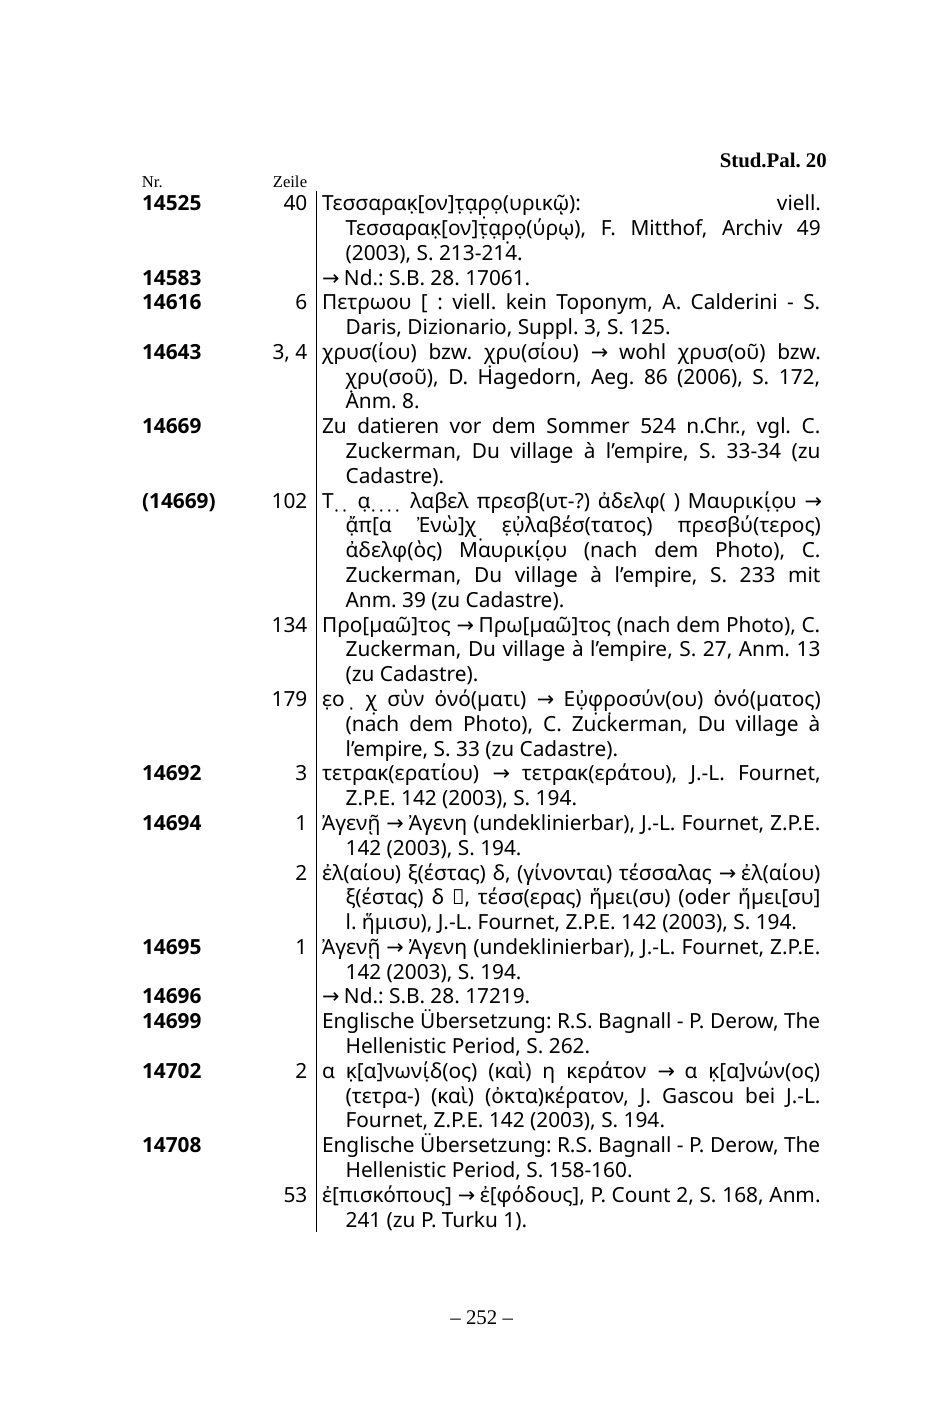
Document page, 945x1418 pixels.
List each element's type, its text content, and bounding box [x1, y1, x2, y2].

table_cell Πετρωου [ : viell. kein Toponym, A. Calderini - S. Daris, Dizionario, Suppl. 3, S. 125. [317, 290, 827, 339]
table_cell χρυσ(ίου) bzw. χ̣ρυ(σίου) → wohl χρυσ(οῦ) bzw. χ̣ρυ(σοῦ), D. Hagedorn, Aeg. 86 (2006), S. 172, Anm. 8. [317, 340, 827, 414]
table_cell 179 [224, 687, 316, 761]
table_cell 14525 [136, 191, 224, 265]
table_cell [136, 860, 224, 934]
table_cell [136, 1183, 224, 1232]
table_cell Zu datieren vor dem Sommer 524 n.Chr., vgl. C. Zuckerman, Du village à l’empire, S. 33-34 (zu Cadastre). [317, 414, 827, 488]
table_cell 14695 [136, 935, 224, 984]
table_cell 14694 [136, 811, 224, 860]
table_cell ἐ[πισκόπους] → ἐ[φόδους], P. Count 2, S. 168, Anm. 241 (zu P. Turku 1). [317, 1183, 827, 1232]
table_cell Englische Übersetzung: R.S. Bagnall - P. Derow, The Hellenistic Period, S. 158-160. [317, 1133, 827, 1182]
table_cell Ἀγενῇ → Ἀγενη (undeklinierbar), J.-L. Fournet, Z.P.E. 142 (2003), S. 194. [317, 935, 827, 984]
table_cell (14669) [136, 488, 224, 612]
table_cell 14708 [136, 1133, 316, 1182]
table_cell 14692 [136, 761, 224, 811]
table_cell 53 [224, 1183, 316, 1232]
table_cell → Nd.: S.B. 28. 17219. [317, 984, 827, 1009]
table_cell Englische Übersetzung: R.S. Bagnall - P. Derow, The Hellenistic Period, S. 262. [317, 1009, 827, 1058]
table_cell ἐλ(αίου) ξ(έστας) δ, (γίνονται) τέσσαλας → ἐλ(αίου) ξ(έστας) δ , τέσσ(ερας) ἥμει(συ) (oder ἥμει[συ] l. ἥμισυ), J.-L. Fournet, Z.P.E. 142 (2003), S. 194. [317, 860, 827, 934]
table_cell 14583 [136, 265, 316, 290]
table_cell 3, 4 [224, 340, 316, 414]
table_cell 14643 [136, 340, 224, 414]
table_cell 14669 [136, 414, 316, 488]
table_cell [136, 687, 224, 761]
table_cell Ἀγενῇ → Ἀγενη (undeklinierbar), J.-L. Fournet, Z.P.E. 142 (2003), S. 194. [317, 811, 827, 860]
table_cell 2 [224, 1059, 316, 1133]
table_cell τετρακ(ερατίου) → τετρακ(εράτου), J.-L. Fournet, Z.P.E. 142 (2003), S. 194. [317, 761, 827, 811]
table_cell [136, 612, 224, 687]
table_cell 134 [224, 612, 316, 687]
table_cell → Nd.: S.B. 28. 17061. [317, 265, 827, 290]
table_cell 14702 [136, 1059, 224, 1133]
table_cell 1 [224, 811, 316, 860]
table_cell Προ[μαῶ]τος → Πρω[μαῶ]τος (nach dem Photo), C. Zuckerman, Du village à l’empire, S. 27, Anm. 13 (zu Cadastre). [317, 612, 827, 687]
table_cell 102 [224, 488, 316, 612]
table_cell 2 [224, 860, 316, 934]
table_cell 6 [224, 290, 316, 339]
table_cell 14616 [136, 290, 224, 339]
table_cell Τ ̣ ̣ α̣ ̣ ̣ ̣ ̣ λαβελ πρεσβ(υτ-?) ἀδελφ( ) Μαυρικί̣ο̣υ → ἄ̣π[α Ἐνὼ]χ̣ ε̣ὐ̣λαβέσ(τατος) πρεσβύ(τερος) ἀδελφ(ὸς) Μαυρικί̣ο̣υ (nach dem Photo), C. Zuckerman, Du village à l’empire, S. 233 mit Anm. 39 (zu Cadastre). [317, 488, 827, 612]
table_cell 14699 [136, 1009, 316, 1058]
table_cell ε̣ο ̣ χ̣ σὺν ὀνό(ματι) → Εὐ̣φ̣ρ̣οσύν(ου) ὀνό(ματος) (nach dem Photo), C. Zuckerman, Du village à l’empire, S. 33 (zu Cadastre). [317, 687, 827, 761]
table_cell Τεσσαρακ̣[ον]τ̣α̣ρ̣ο̣(υρικῷ): viell. Τεσσαρακ̣[ον]τ̣α̣ρ̣ο̣(ύρῳ), F. Mitthof, Archiv 49 (2003), S. 213-214. [317, 191, 827, 265]
table_cell α κ̣[α]νωνί̣δ(ος) (καὶ) η κεράτον → α κ̣[α]νών(ος) (τετρα-) (καὶ) (ὀκτα)κέρατον, J. Gascou bei J.-L. Fournet, Z.P.E. 142 (2003), S. 194. [317, 1059, 827, 1133]
table_cell 3 [224, 761, 316, 811]
table_cell 1 [224, 935, 316, 984]
table_cell 14696 [136, 984, 316, 1009]
table_cell 40 [224, 191, 316, 265]
